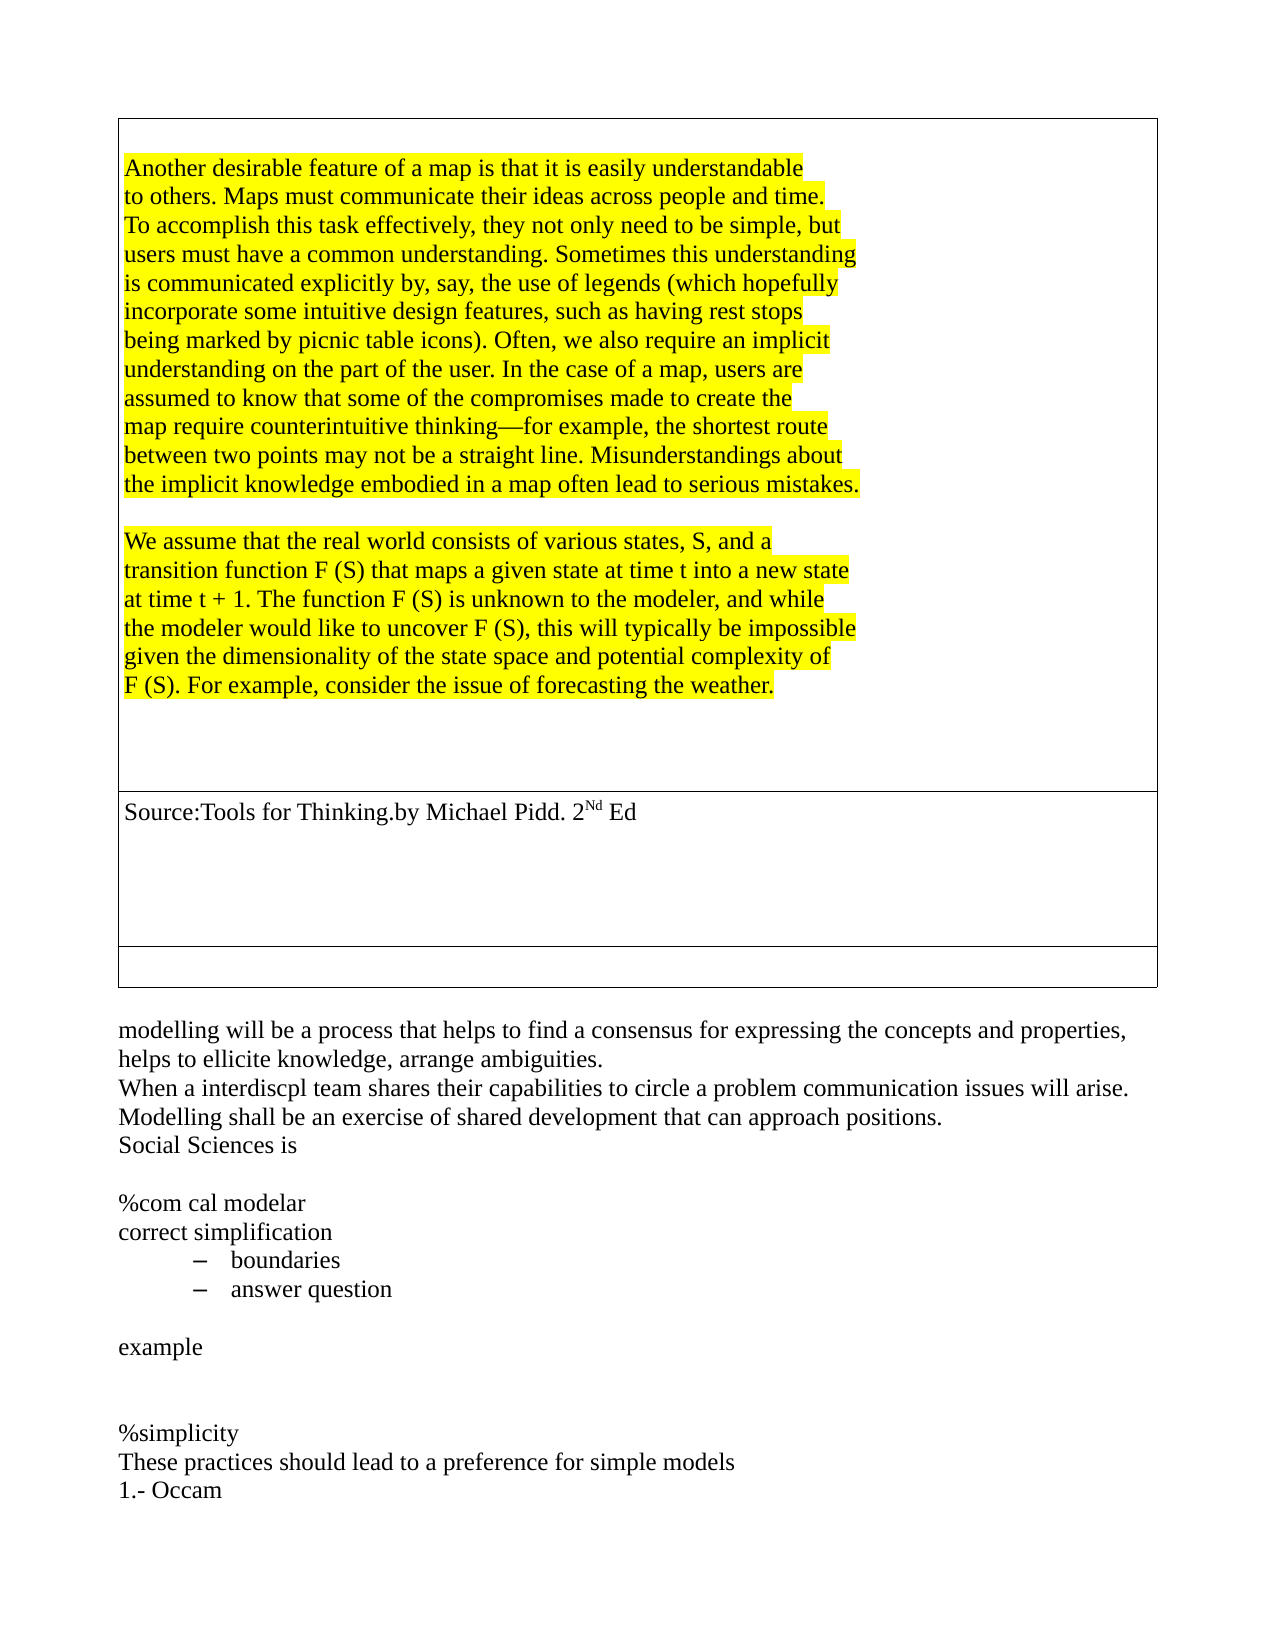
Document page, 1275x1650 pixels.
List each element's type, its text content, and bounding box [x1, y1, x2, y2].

text 1.- Occam [118, 1475, 1157, 1504]
list answer question [193, 1274, 1157, 1303]
text modelling will be a process that helps to find a consensus for expressing the concepts and properties, [118, 1015, 1157, 1044]
text Social Sciences is [118, 1130, 1157, 1159]
table_cell [119, 947, 1157, 987]
table_cell Source:Tools for Thinking.by Michael Pidd. 2Nd Ed [119, 792, 1157, 946]
text These practices should lead to a preference for simple models [118, 1447, 1157, 1475]
text example [118, 1332, 1157, 1360]
text helps to ellicite knowledge, arrange ambiguities. [118, 1044, 1157, 1073]
list boundaries [193, 1245, 1157, 1274]
text %com cal modelar [118, 1188, 1157, 1217]
text When a interdiscpl team shares their capabilities to circle a problem communication issues will arise. [118, 1073, 1157, 1102]
table_cell Another desirable feature of a map is that it is easily understandable to others. Maps must communicate their ideas across people and time. To accomplish this task effectively, they not only need to be simple, but users must have a common understanding. Sometimes this understanding is communicated explicitly by, say, the use of legends (which hopefully incorporate some intuitive design features, such as having rest stops being marked by picnic table icons). Often, we also require an implicit understanding on the part of the user. In the case of a map, users are assumed to know that some of the compromises made to create the map require counterintuitive thinking—for example, the shortest route between two points may not be a straight line. Misunderstandings about the implicit knowledge embodied in a map often lead to serious mistakes. We assume that the real world consists of various states, S, and a transition function F (S) that maps a given state at time t into a new state at time t + 1. The function F (S) is unknown to the modeler, and while the modeler would like to uncover F (S), this will typically be impossible given the dimensionality of the state space and potential complexity of F (S). For example, consider the issue of forecasting the weather. [119, 119, 1157, 791]
text correct simplification [118, 1217, 1157, 1245]
text Modelling shall be an exercise of shared development that can approach positions. [118, 1102, 1157, 1130]
text %simplicity [118, 1418, 1157, 1447]
